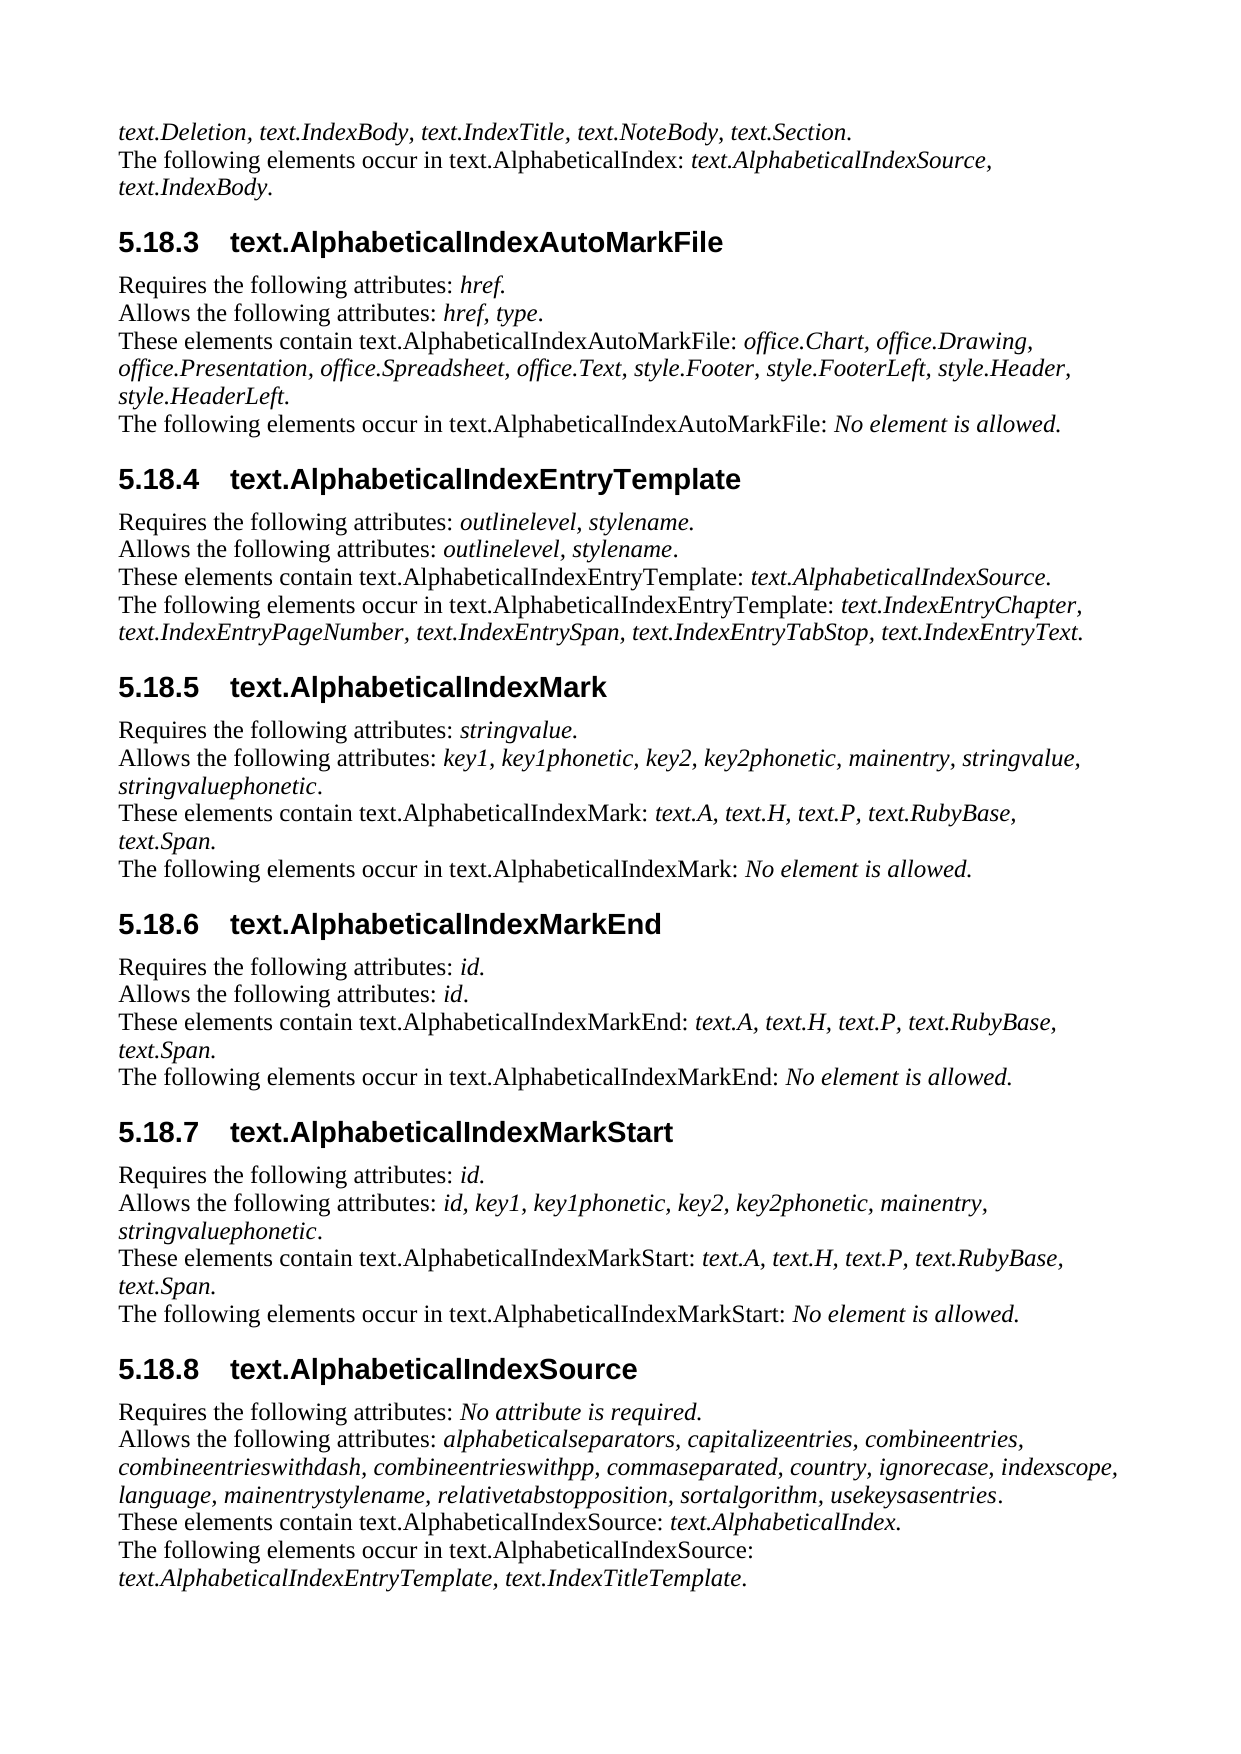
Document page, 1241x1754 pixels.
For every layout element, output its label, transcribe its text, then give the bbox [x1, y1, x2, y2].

subtitle text.AlphabeticalIndexMark [118, 671, 1122, 704]
text Allows the following attributes: id. [118, 980, 1122, 1008]
subtitle text.AlphabeticalIndexSource [118, 1353, 1122, 1385]
text Allows the following attributes: id, key1, key1phonetic, key2, key2phonetic, mainentry, stringvaluephonetic. [118, 1189, 1122, 1244]
text The following elements occur in text.AlphabeticalIndexMarkStart: No element is allowed. [118, 1300, 1122, 1328]
text Allows the following attributes: alphabeticalseparators, capitalizeentries, combineentries, combineentrieswithdash, combineentrieswithpp, commaseparated, country, ignorecase, indexscope, language, mainentrystylename, relativetabstopposition, sortalgorithm, usekeysasentries. [118, 1425, 1122, 1508]
text text.Deletion, text.IndexBody, text.IndexTitle, text.NoteBody, text.Section. [118, 118, 1122, 146]
text Requires the following attributes: outlinelevel, stylename. [118, 508, 1122, 535]
text Requires the following attributes: id. [118, 1161, 1122, 1189]
subtitle text.AlphabeticalIndexEntryTemplate [118, 463, 1122, 495]
text The following elements occur in text.AlphabeticalIndexMark: No element is allowed. [118, 855, 1122, 883]
subtitle text.AlphabeticalIndexAutoMarkFile [118, 226, 1122, 259]
text The following elements occur in text.AlphabeticalIndexAutoMarkFile: No element is allowed. [118, 410, 1122, 438]
text These elements contain text.AlphabeticalIndexSource: text.AlphabeticalIndex. [118, 1508, 1122, 1536]
text Allows the following attributes: key1, key1phonetic, key2, key2phonetic, mainentry, stringvalue, stringvaluephonetic. [118, 744, 1122, 799]
text Requires the following attributes: href. [118, 271, 1122, 299]
text These elements contain text.AlphabeticalIndexMarkEnd: text.A, text.H, text.P, text.RubyBase, text.Span. [118, 1008, 1122, 1063]
text The following elements occur in text.AlphabeticalIndexSource: text.AlphabeticalIndexEntryTemplate, text.IndexTitleTemplate. [118, 1536, 1122, 1592]
text Requires the following attributes: stringvalue. [118, 716, 1122, 744]
text The following elements occur in text.AlphabeticalIndexMarkEnd: No element is allowed. [118, 1063, 1122, 1091]
subtitle text.AlphabeticalIndexMarkStart [118, 1116, 1122, 1149]
text Allows the following attributes: href, type. [118, 299, 1122, 327]
text These elements contain text.AlphabeticalIndexMark: text.A, text.H, text.P, text.RubyBase, text.Span. [118, 799, 1122, 855]
subtitle text.AlphabeticalIndexMarkEnd [118, 908, 1122, 940]
text The following elements occur in text.AlphabeticalIndexEntryTemplate: text.IndexEntryChapter, text.IndexEntryPageNumber, text.IndexEntrySpan, text.IndexEntryTabStop, text.IndexEntryText. [118, 591, 1122, 646]
text Allows the following attributes: outlinelevel, stylename. [118, 535, 1122, 563]
text The following elements occur in text.AlphabeticalIndex: text.AlphabeticalIndexSource, text.IndexBody. [118, 146, 1122, 201]
text These elements contain text.AlphabeticalIndexMarkStart: text.A, text.H, text.P, text.RubyBase, text.Span. [118, 1244, 1122, 1300]
text Requires the following attributes: id. [118, 953, 1122, 980]
text Requires the following attributes: No attribute is required. [118, 1398, 1122, 1425]
text These elements contain text.AlphabeticalIndexAutoMarkFile: office.Chart, office.Drawing, office.Presentation, office.Spreadsheet, office.Text, style.Footer, style.FooterLeft, style.Header, style.HeaderLeft. [118, 327, 1122, 410]
text These elements contain text.AlphabeticalIndexEntryTemplate: text.AlphabeticalIndexSource. [118, 563, 1122, 591]
